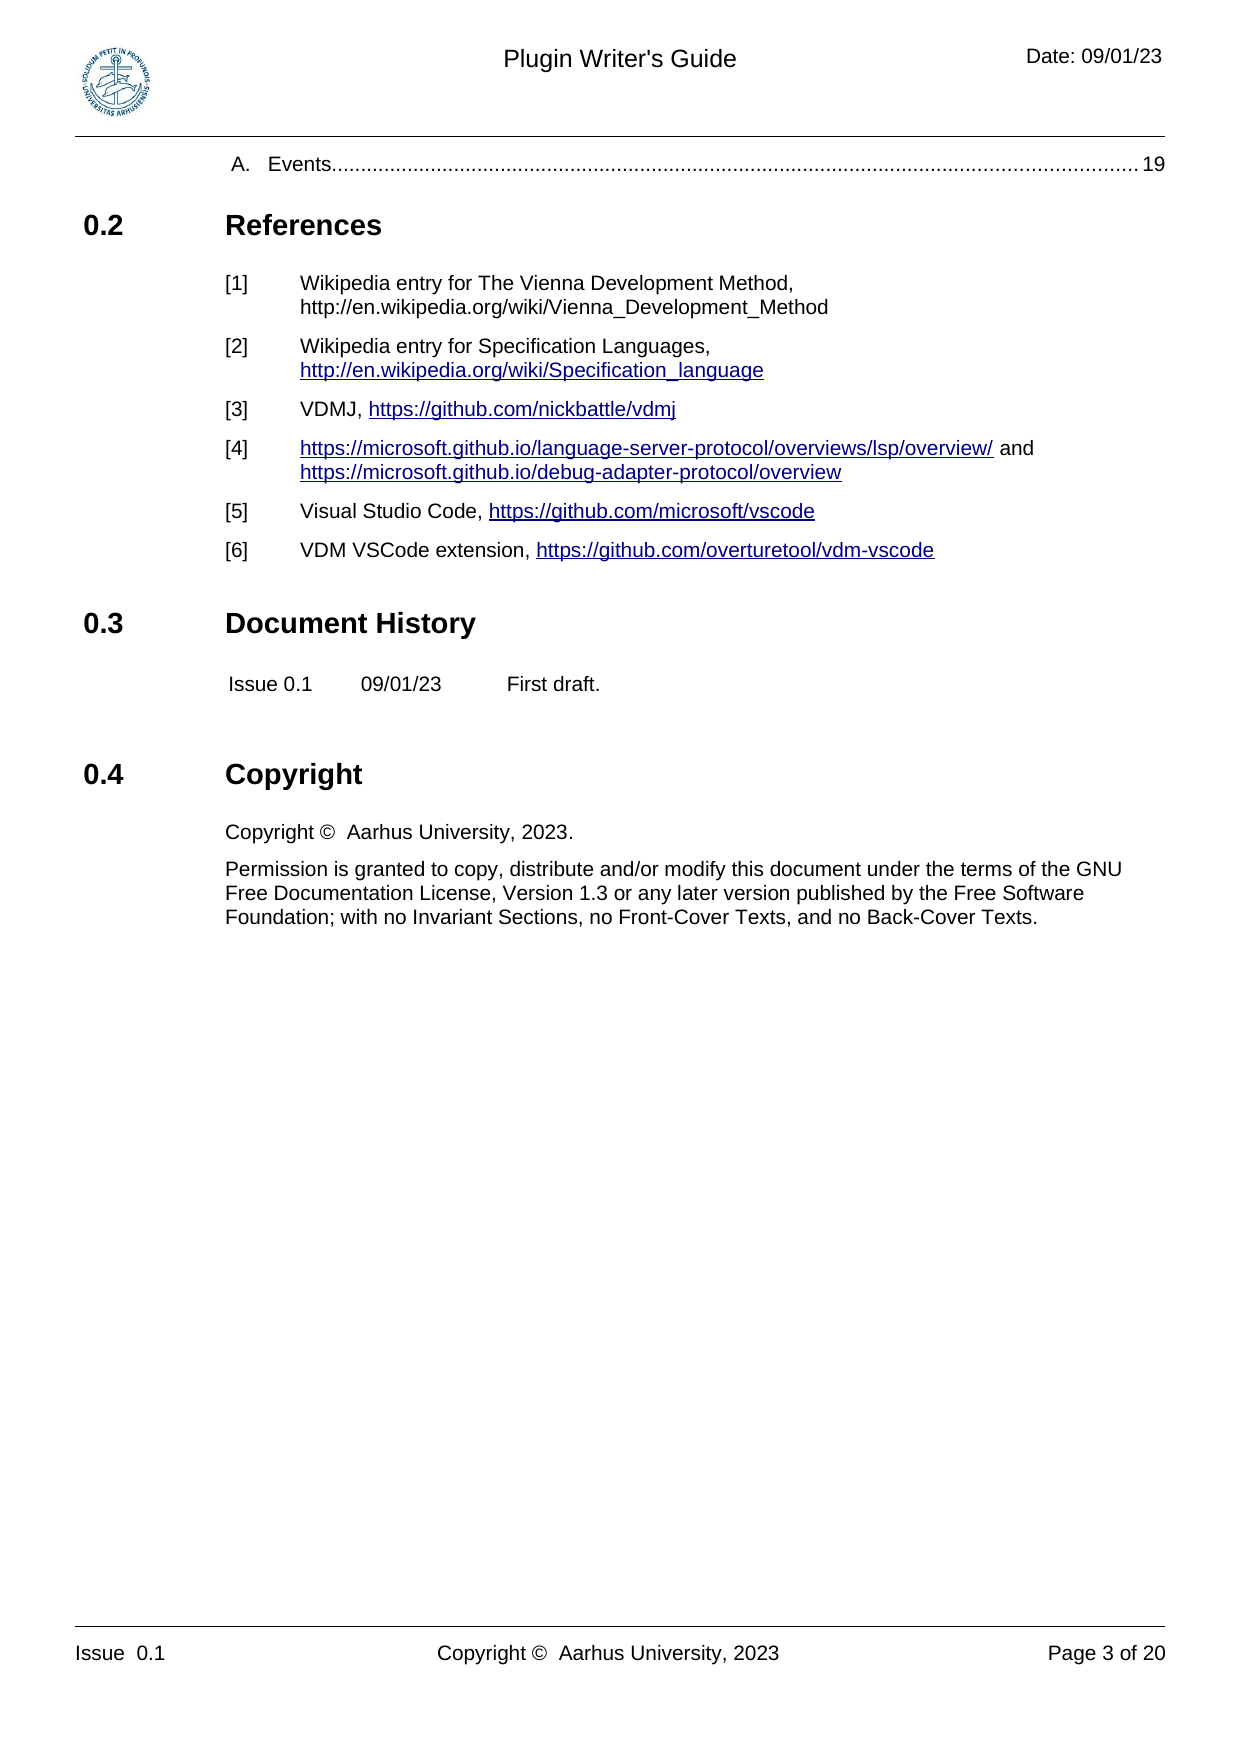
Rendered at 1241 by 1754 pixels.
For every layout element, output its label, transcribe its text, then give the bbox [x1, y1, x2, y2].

table_cell [504, 699, 1118, 728]
subtitle Document History [75, 607, 1165, 639]
list https://microsoft.github.io/language-server-protocol/overviews/lsp/overview/ and https://microsoft.github.io/debug-adapter-protocol/overview [225, 436, 1165, 484]
list Wikipedia entry for Specification Languages, http://en.wikipedia.org/wiki/Specification_language [225, 334, 1165, 382]
list VDMJ, https://github.com/nickbattle/vdmj [225, 397, 1165, 421]
list Wikipedia entry for The Vienna Development Method, http://en.wikipedia.org/wiki/Vienna_Development_Method [225, 271, 1165, 319]
table_header First draft. [504, 670, 1118, 699]
list Visual Studio Code, https://github.com/microsoft/vscode [225, 499, 1165, 523]
table_header 09/01/23 [358, 670, 503, 699]
list VDM VSCode extension, https://github.com/overturetool/vdm-vscode [225, 538, 1165, 562]
picture [78, 44, 153, 120]
text Copyright © Aarhus University, 2023. [225, 821, 1165, 844]
text A. Events 19 [225, 152, 1165, 176]
subtitle References [75, 209, 1165, 241]
text Permission is granted to copy, distribute and/or modify this document under the terms of the GNU Free Documentation License, Version 1.3 or any later version published by the Free Software Foundation; with no Invariant Sections, no Front-Cover Texts, and no Back-Cover Texts. [225, 857, 1165, 929]
subtitle Copyright [75, 758, 1165, 791]
table_cell [358, 699, 503, 728]
table_header Issue 0.1 [225, 670, 357, 699]
table_cell [225, 699, 357, 728]
